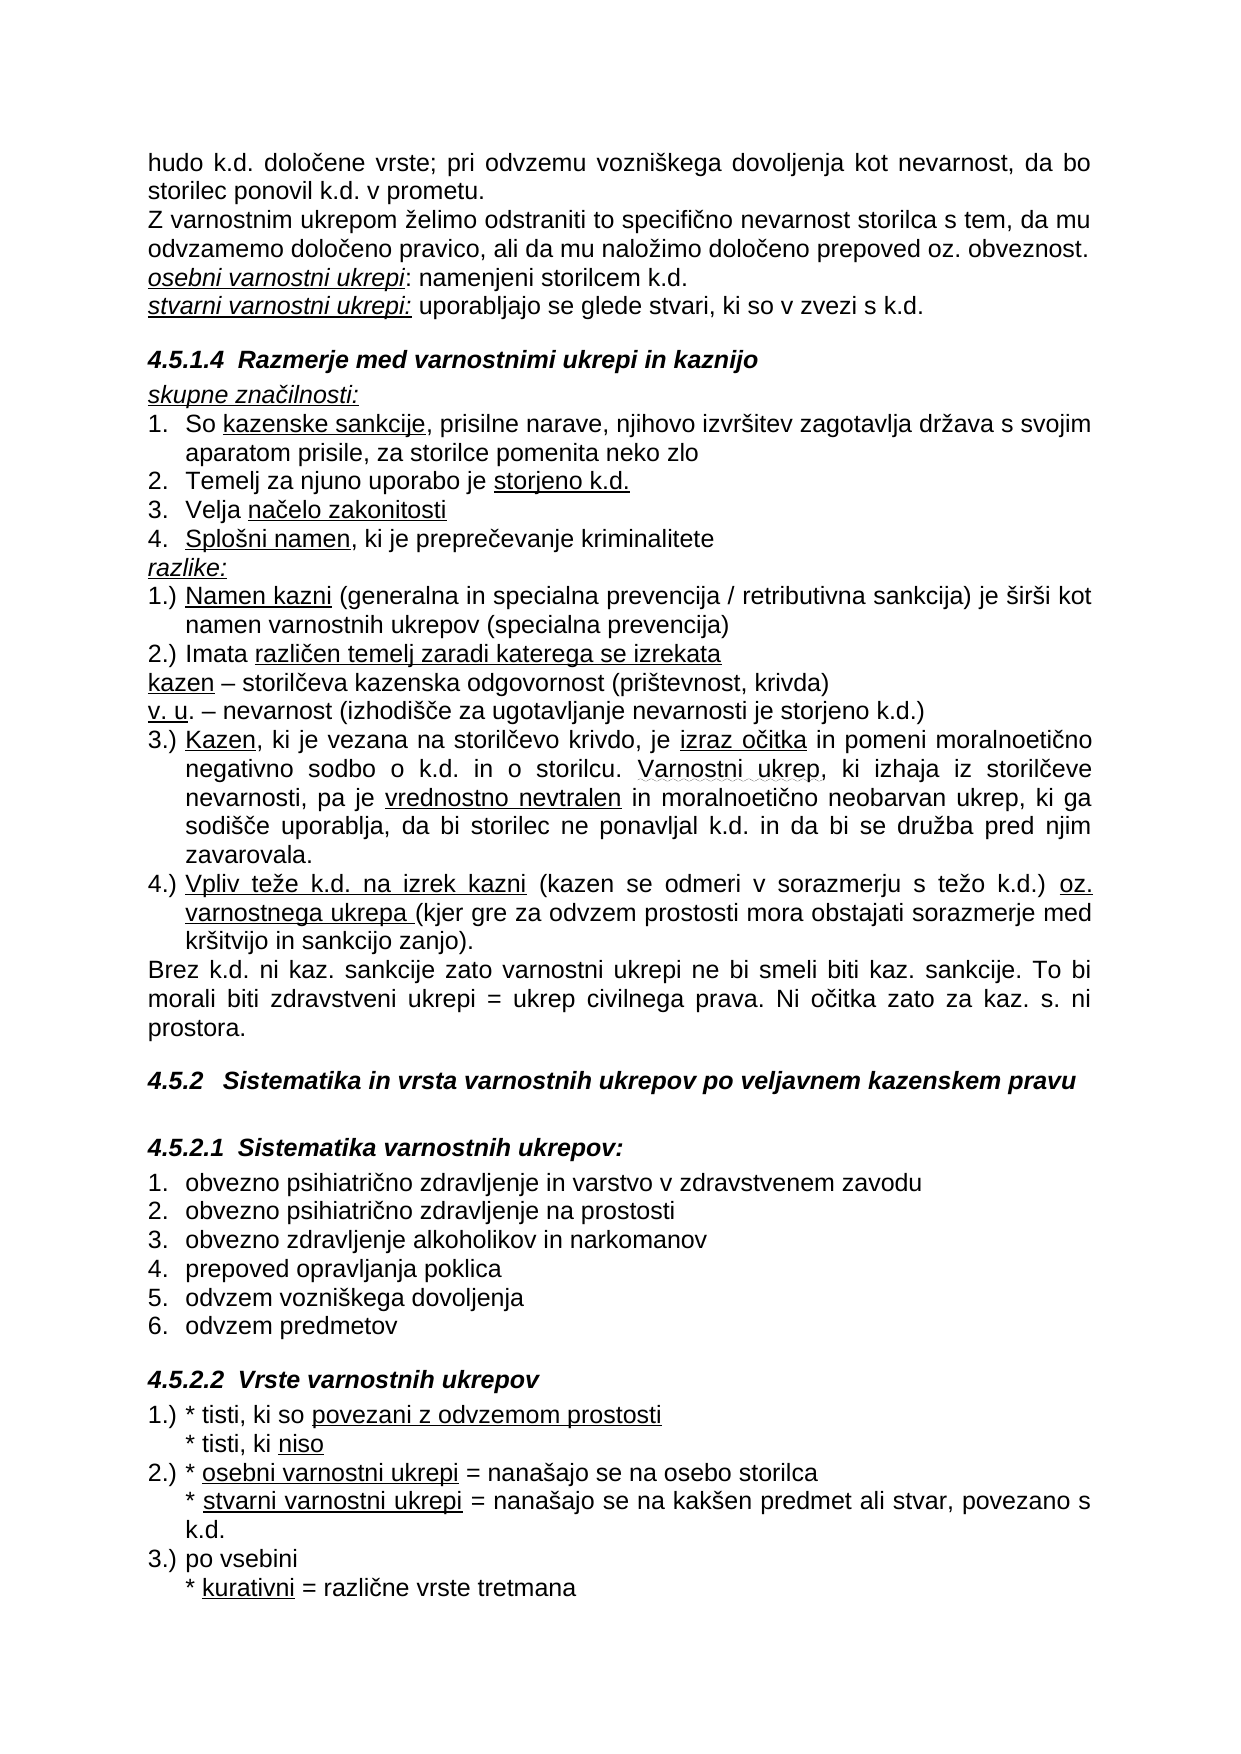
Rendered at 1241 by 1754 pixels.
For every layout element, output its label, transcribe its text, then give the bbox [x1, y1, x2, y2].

list Splošni namen, ki je preprečevanje kriminalitete [148, 524, 1093, 553]
subtitle Razmerje med varnostnimi ukrepi in kaznijo [148, 345, 1093, 374]
list po vsebini [148, 1544, 1093, 1573]
subtitle Sistematika varnostnih ukrepov: [148, 1133, 1093, 1161]
subtitle Sistematika in vrsta varnostnih ukrepov po veljavnem kazenskem pravu [148, 1066, 1093, 1095]
text osebni varnostni ukrepi: namenjeni storilcem k.d. [148, 263, 1093, 291]
text Z varnostnim ukrepom želimo odstraniti to specifično nevarnost storilca s tem, da mu odvzamemo določeno pravico, ali da mu naložimo določeno prepoved oz. obveznost. [148, 205, 1093, 263]
text Brez k.d. ni kaz. sankcije zato varnostni ukrepi ne bi smeli biti kaz. sankcije. To bi morali biti zdravstveni ukrepi = ukrep civilnega prava. Ni očitka zato za kaz. s. ni prostora. [148, 955, 1093, 1041]
list Temelj za njuno uporabo je storjeno k.d. [148, 466, 1093, 495]
list obvezno zdravljenje alkoholikov in narkomanov [148, 1225, 1093, 1254]
text skupne značilnosti: [148, 380, 1093, 409]
list obvezno psihiatrično zdravljenje na prostosti [148, 1196, 1093, 1225]
list odvzem vozniškega dovoljenja [148, 1283, 1093, 1311]
list * tisti, ki so povezani z odvzemom prostosti [148, 1400, 1093, 1429]
text * tisti, ki niso [185, 1429, 1093, 1458]
text razlike: [148, 553, 1093, 581]
list obvezno psihiatrično zdravljenje in varstvo v zdravstvenem zavodu [148, 1168, 1093, 1196]
text kazen – storilčeva kazenska odgovornost (prištevnost, krivda) [148, 668, 1093, 696]
list odvzem predmetov [148, 1311, 1093, 1340]
list Velja načelo zakonitosti [148, 495, 1093, 524]
text stvarni varnostni ukrepi: uporabljajo se glede stvari, ki so v zvezi s k.d. [148, 291, 1093, 320]
list Imata različen temelj zaradi katerega se izrekata [148, 639, 1093, 668]
list Namen kazni (generalna in specialna prevencija / retributivna sankcija) je širši kot namen varnostnih ukrepov (specialna prevencija) [148, 581, 1093, 639]
text * kurativni = različne vrste tretmana [185, 1573, 1093, 1601]
list Vpliv teže k.d. na izrek kazni (kazen se odmeri v sorazmerju s težo k.d.) oz. varnostnega ukrepa (kjer gre za odvzem prostosti mora obstajati sorazmerje med kršitvijo in sankcijo zanjo). [148, 869, 1093, 955]
text * stvarni varnostni ukrepi = nanašajo se na kakšen predmet ali stvar, povezano s k.d. [185, 1486, 1093, 1544]
list prepoved opravljanja poklica [148, 1254, 1093, 1283]
text v. u. – nevarnost (izhodišče za ugotavljanje nevarnosti je storjeno k.d.) [148, 696, 1093, 725]
list Kazen, ki je vezana na storilčevo krivdo, je izraz očitka in pomeni moralnoetično negativno sodbo o k.d. in o storilcu. Varnostni ukrep, ki izhaja iz storilčeve nevarnosti, pa je vrednostno nevtralen in moralnoetično neobarvan ukrep, ki ga sodišče uporablja, da bi storilec ne ponavljal k.d. in da bi se družba pred njim zavarovala. [148, 725, 1093, 869]
text hudo k.d. določene vrste; pri odvzemu vozniškega dovoljenja kot nevarnost, da bo storilec ponovil k.d. v prometu. [148, 148, 1093, 205]
list So kazenske sankcije, prisilne narave, njihovo izvršitev zagotavlja država s svojim aparatom prisile, za storilce pomenita neko zlo [148, 409, 1093, 466]
subtitle Vrste varnostnih ukrepov [148, 1365, 1093, 1394]
list * osebni varnostni ukrepi = nanašajo se na osebo storilca [148, 1458, 1093, 1486]
